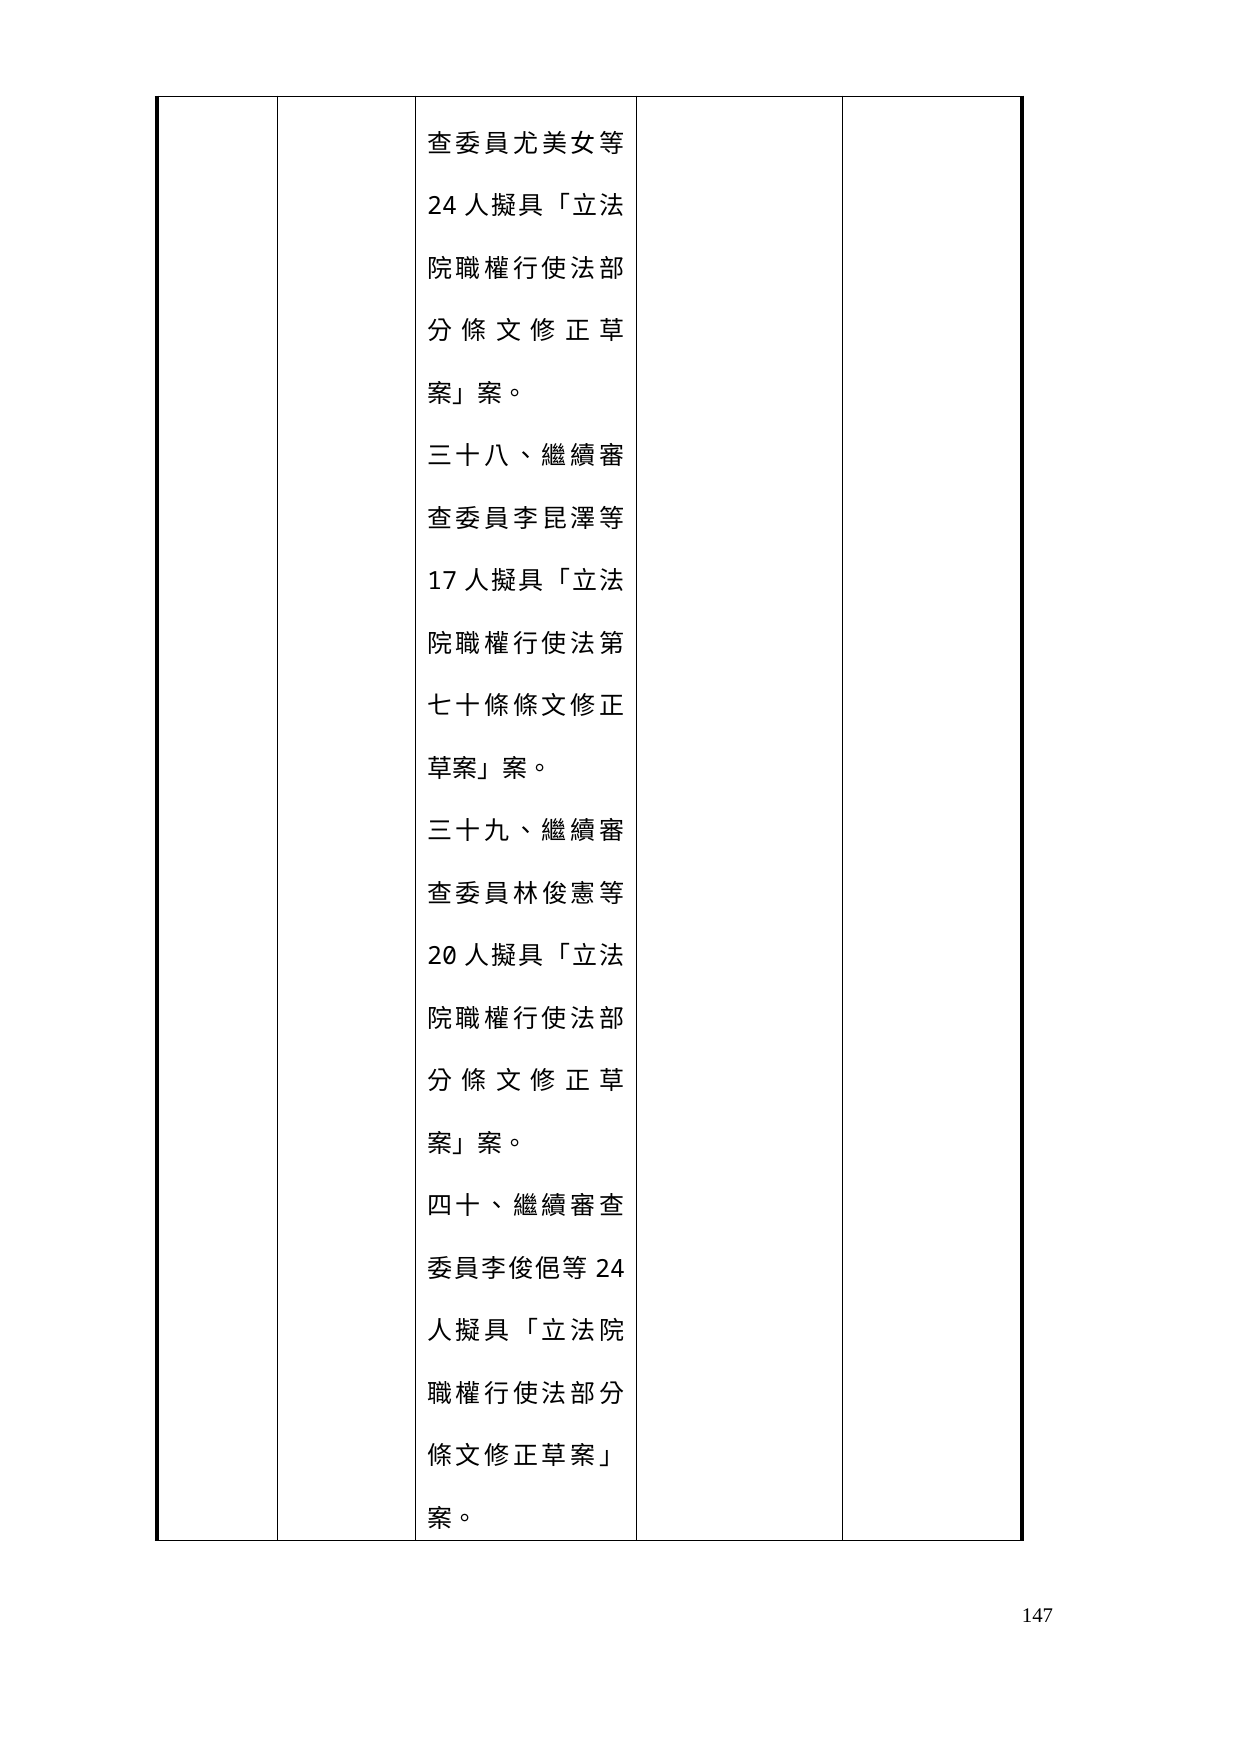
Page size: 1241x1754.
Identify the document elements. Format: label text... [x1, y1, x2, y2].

table_cell [843, 97, 1020, 1540]
table_cell 查委員尤美女等24人擬具「立法院職權行使法部分條文修正草案」案。 三十八、繼續審查委員李昆澤等17人擬具「立法院職權行使法第七十條條文修正草案」案。 三十九、繼續審查委員林俊憲等20人擬具「立法院職權行使法部分條文修正草案」案。 四十、繼續審查委員李俊俋等24人擬具「立法院職權行使法部分條文修正草案」案。 [416, 97, 636, 1540]
table_cell [159, 97, 277, 1540]
table_cell [637, 97, 842, 1540]
table_cell [278, 97, 415, 1540]
